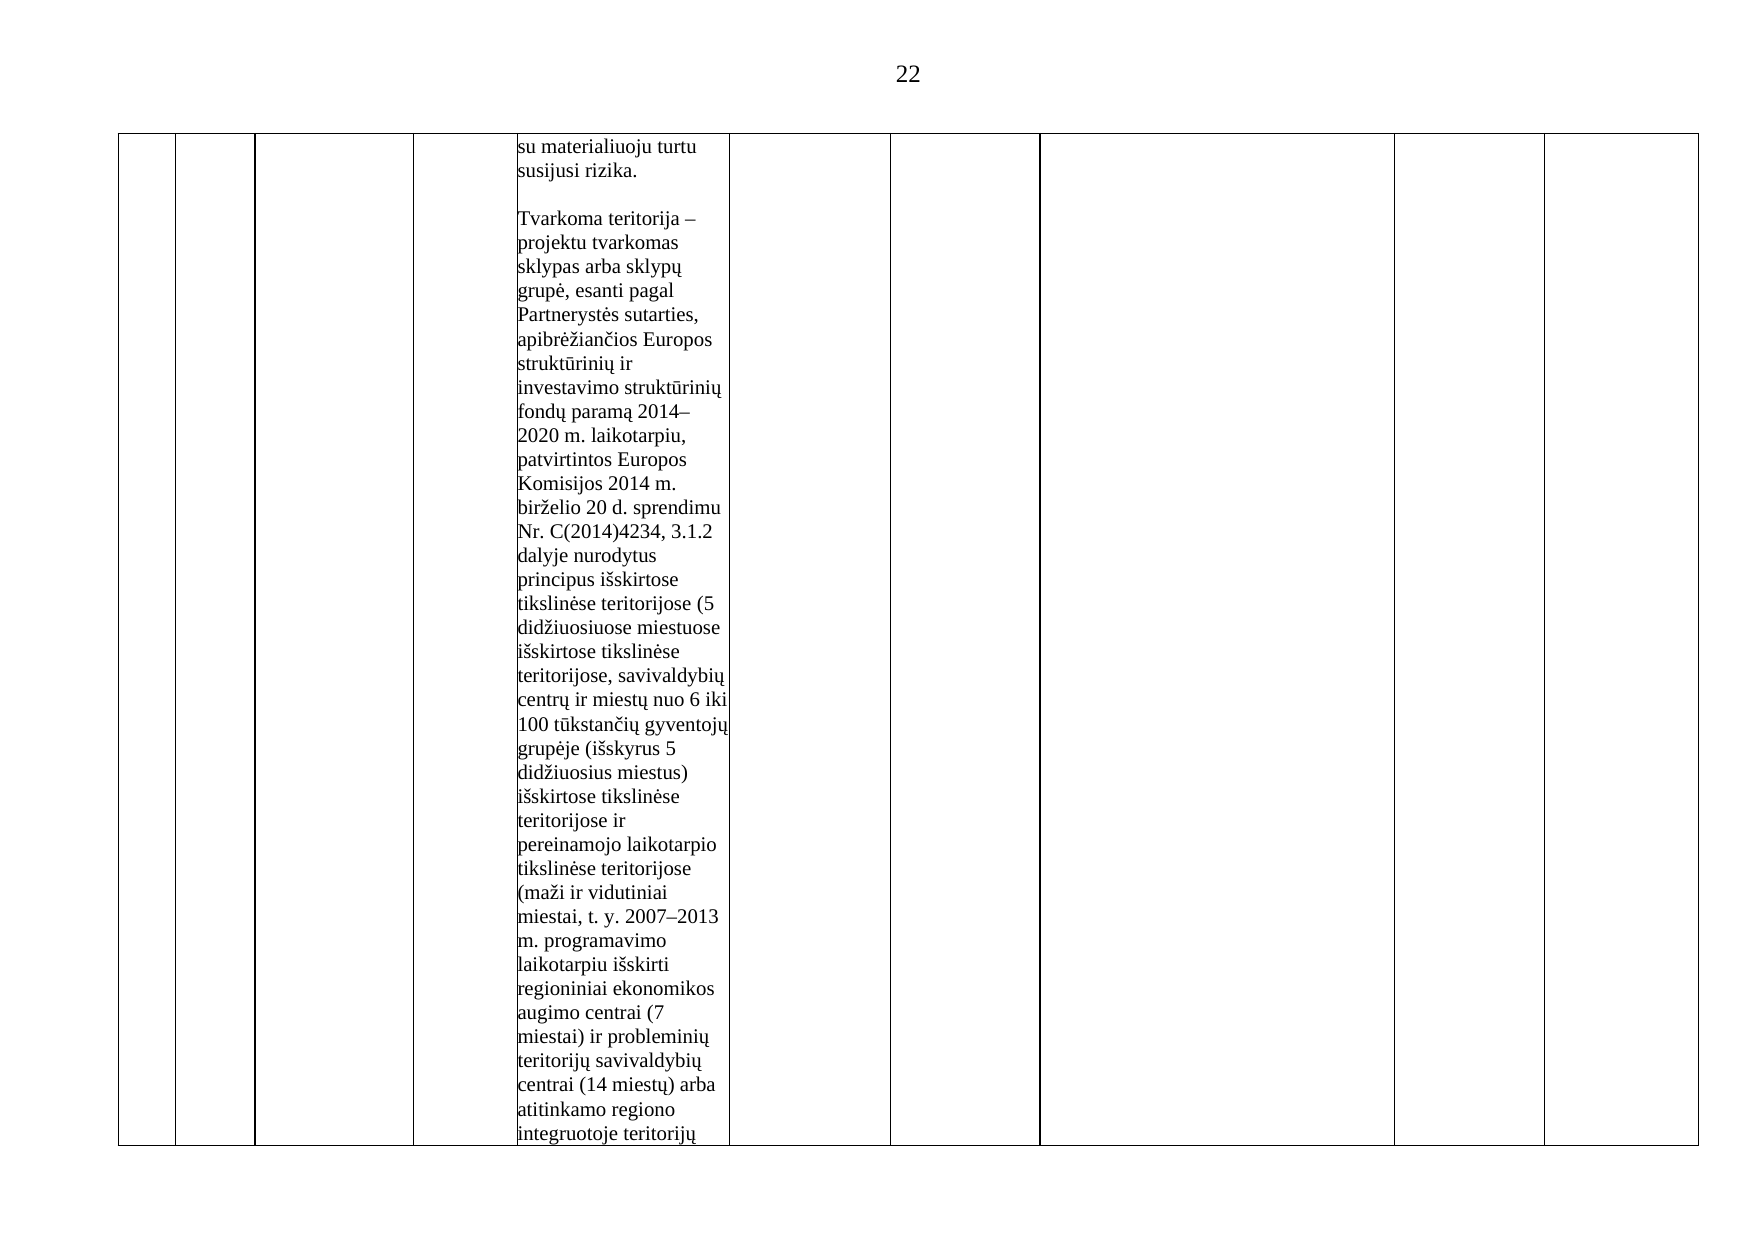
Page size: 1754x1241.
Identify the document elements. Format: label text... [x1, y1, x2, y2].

table_cell [1545, 134, 1698, 1144]
table_cell [1041, 134, 1394, 1144]
table_cell [256, 134, 413, 1144]
table_cell [730, 134, 890, 1144]
table_cell [176, 134, 254, 1144]
table_cell su materialiuoju turtu susijusi rizika. Tvarkoma teritorija – projektu tvarkomas sklypas arba sklypų grupė, esanti pagal Partnerystės sutarties, apibrėžiančios Europos struktūrinių ir investavimo struktūrinių fondų paramą 2014–2020 m. laikotarpiu, patvirtintos Europos Komisijos 2014 m. birželio 20 d. sprendimu Nr. C(2014)4234, 3.1.2 dalyje nurodytus principus išskirtose tikslinėse teritorijose (5 didžiuosiuose miestuose išskirtose tikslinėse teritorijose, savivaldybių centrų ir miestų nuo 6 iki 100 tūkstančių gyventojų grupėje (išskyrus 5 didžiuosius miestus) išskirtose tikslinėse teritorijose ir pereinamojo laikotarpio tikslinėse teritorijose (maži ir vidutiniai miestai, t. y. 2007–2013 m. programavimo laikotarpiu išskirti regioniniai ekonomikos augimo centrai (7 miestai) ir probleminių teritorijų savivaldybių centrai (14 miestų) arba atitinkamo regiono integruotoje teritorijų [518, 134, 729, 1144]
table_cell [119, 134, 175, 1144]
table_cell [891, 134, 1039, 1144]
table_cell [414, 134, 517, 1144]
table_cell [1395, 134, 1544, 1144]
